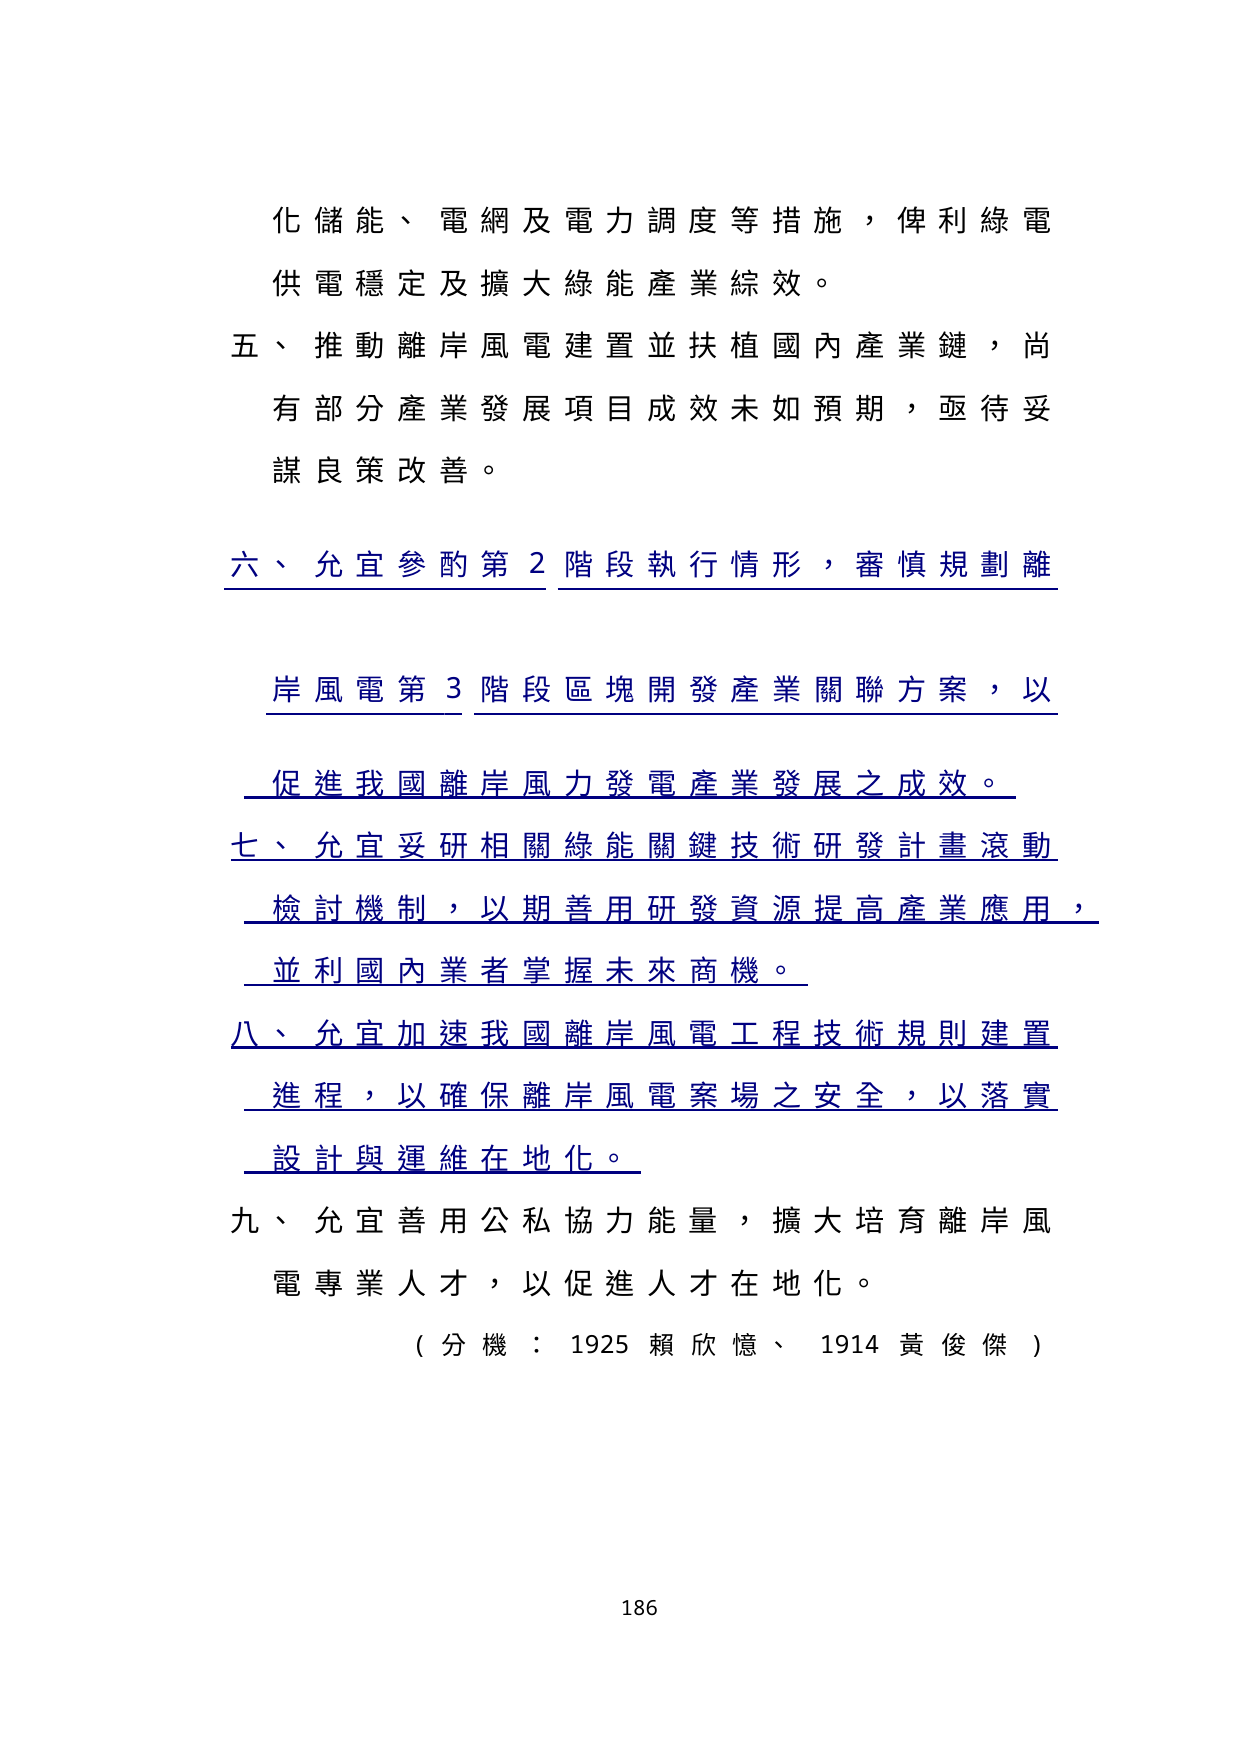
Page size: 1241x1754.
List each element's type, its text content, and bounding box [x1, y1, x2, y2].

text 化儲能、電網及電力調度等措施，俾利綠電供電穩定及擴大綠能產業綜效。 [184, 177, 1058, 302]
text 九、允宜善用公私協力能量，擴大培育離岸風電專業人才，以促進人才在地化。 [184, 1177, 1058, 1302]
text 六、允宜參酌第2階段執行情形，審慎規劃離岸風電第3階段區塊開發產業關聯方案，以促進我國離岸風力發電產業發展之成效。 [184, 490, 1058, 802]
text 八、允宜加速我國離岸風電工程技術規則建置進程，以確保離岸風電案場之安全，以落實設計與運維在地化。 [184, 990, 1058, 1177]
text 七、允宜妥研相關綠能關鍵技術研發計畫滾動檢討機制，以期善用研發資源提高產業應用，並利國內業者掌握未來商機。 [184, 802, 1058, 990]
text (分機：1925賴欣憶、1914黃俊傑) [183, 1302, 1058, 1365]
text 五、推動離岸風電建置並扶植國內產業鏈，尚有部分產業發展項目成效未如預期，亟待妥謀良策改善。 [184, 302, 1058, 490]
